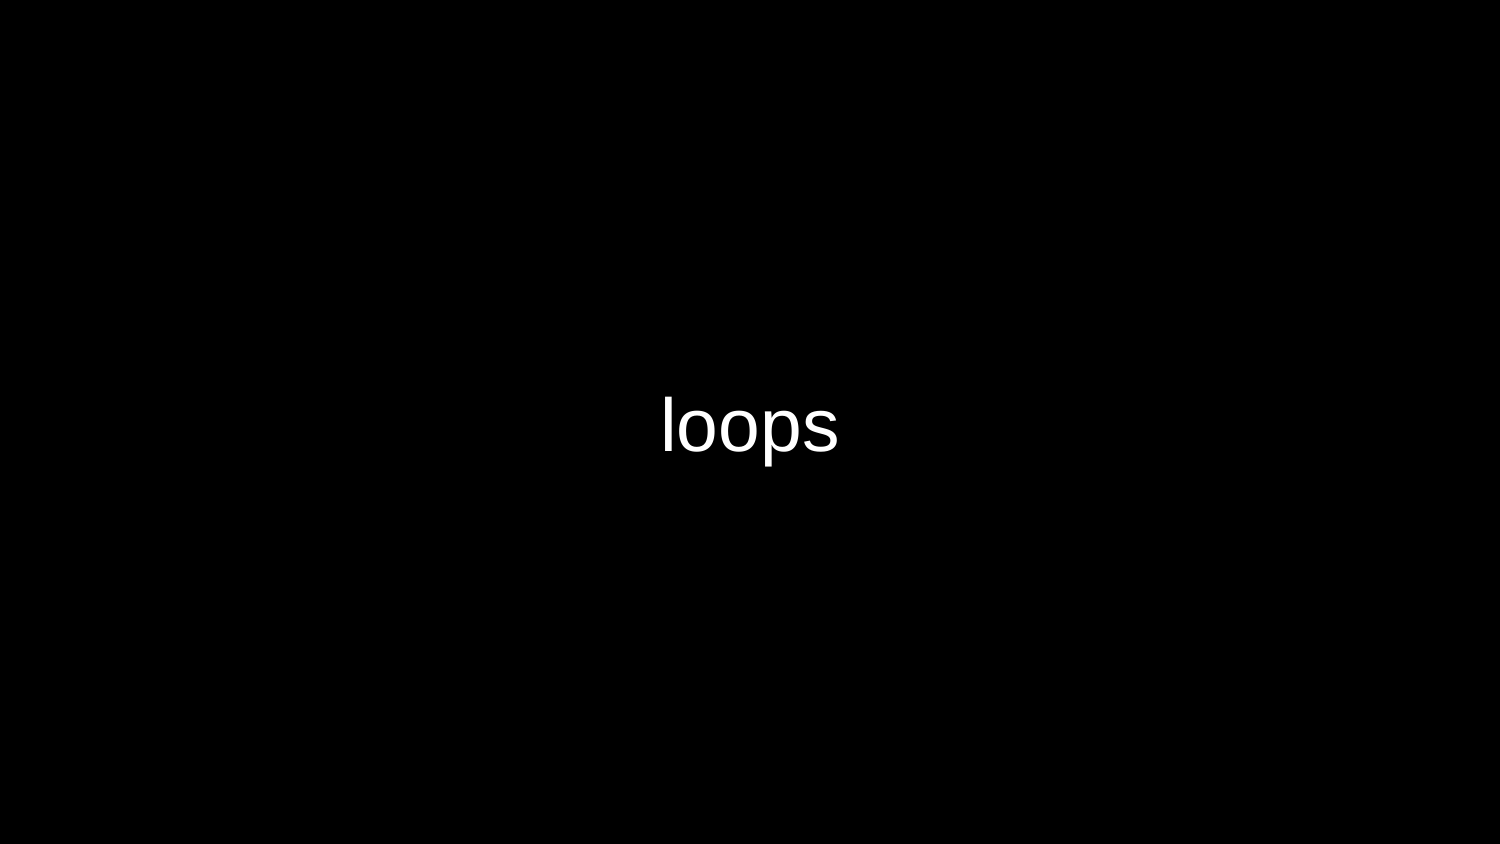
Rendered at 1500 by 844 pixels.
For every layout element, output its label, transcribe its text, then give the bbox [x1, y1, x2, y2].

title loops [51, 352, 1449, 491]
